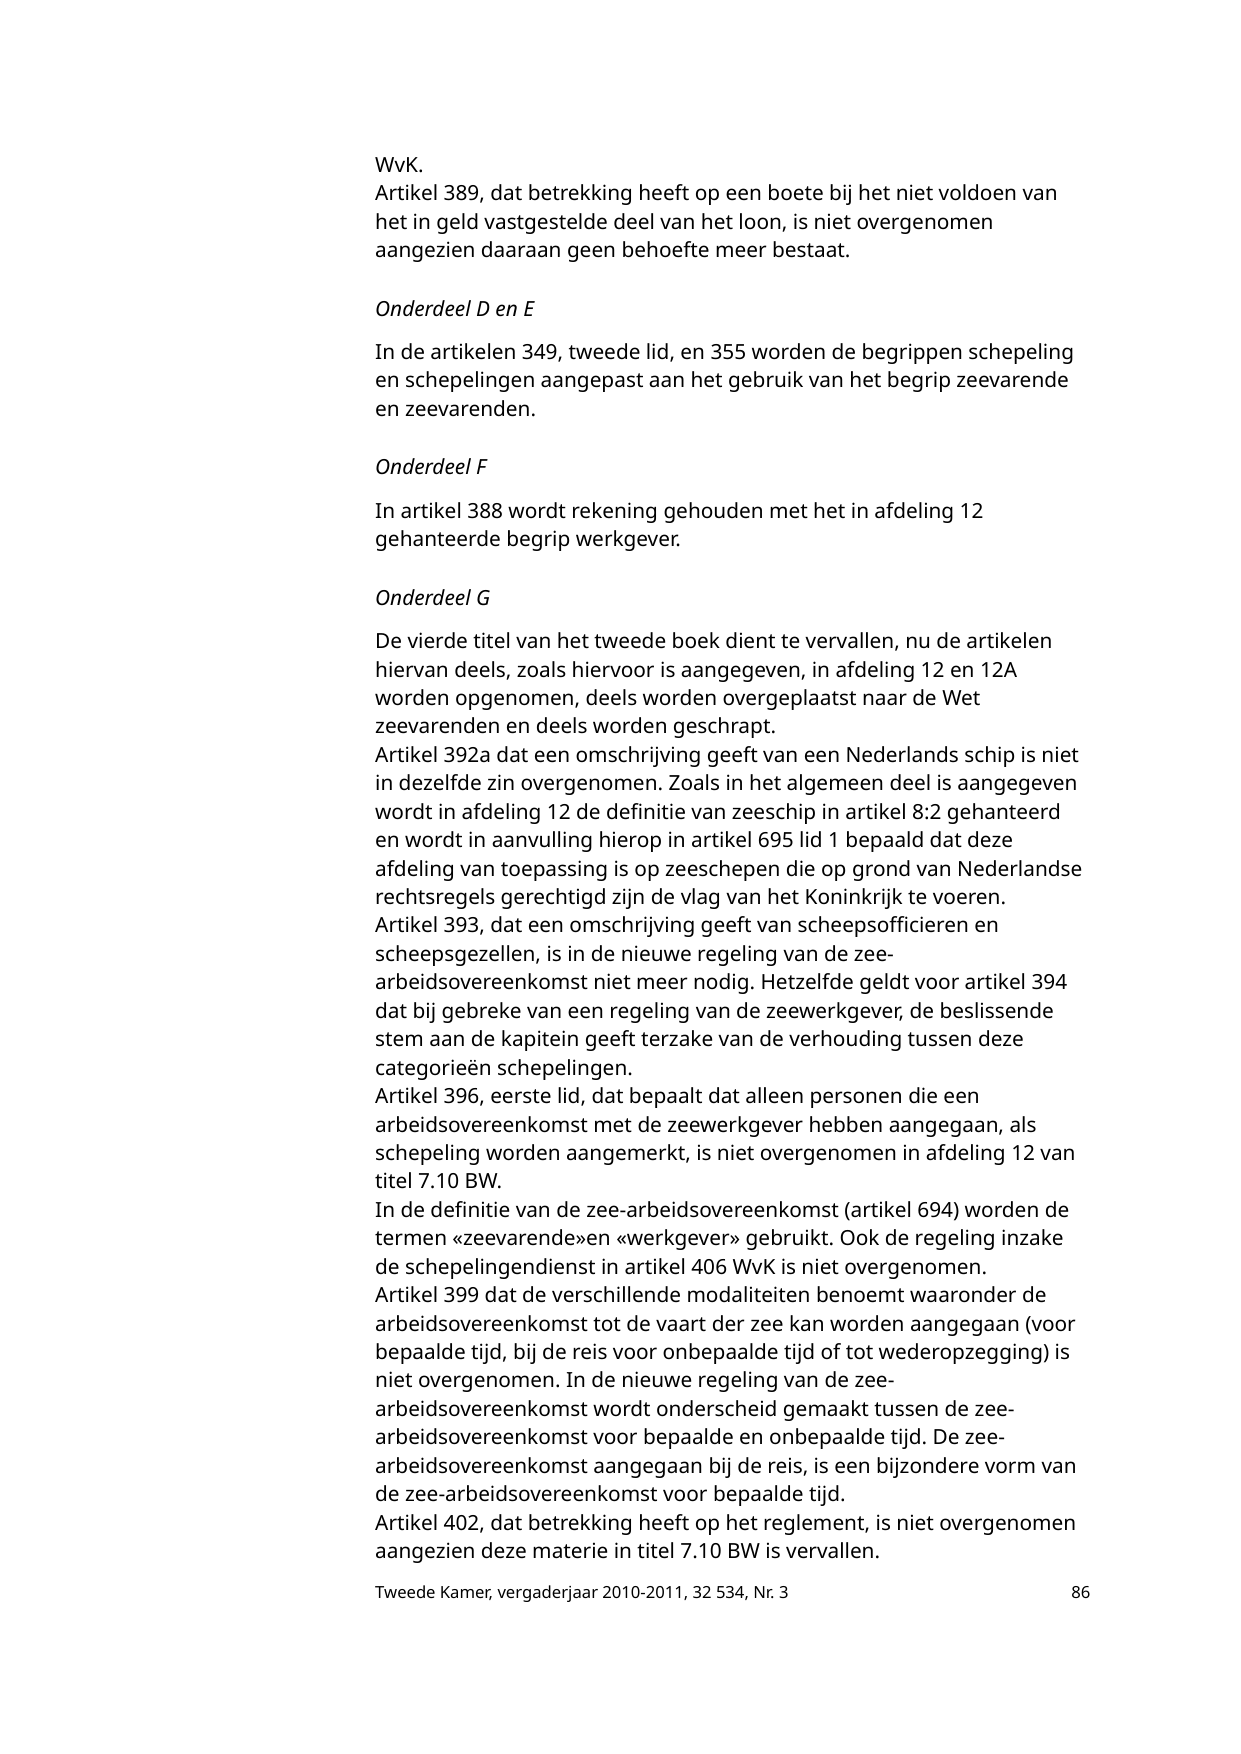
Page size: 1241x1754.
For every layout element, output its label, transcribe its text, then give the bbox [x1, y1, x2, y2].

text Artikel 399 dat de verschillende modaliteiten benoemt waaronder de arbeidsovereenkomst tot de vaart der zee kan worden aangegaan (voor bepaalde tijd, bij de reis voor onbepaalde tijd of tot wederopzegging) is niet overgenomen. In de nieuwe regeling van de zee-arbeidsovereenkomst wordt onderscheid gemaakt tussen de zee-arbeidsovereenkomst voor bepaalde en onbepaalde tijd. De zee-arbeidsovereenkomst aangegaan bij de reis, is een bijzondere vorm van de zee-arbeidsovereenkomst voor bepaalde tijd. [375, 1280, 1090, 1508]
text Artikel 396, eerste lid, dat bepaalt dat alleen personen die een arbeidsovereenkomst met de zeewerkgever hebben aangegaan, als schepeling worden aangemerkt, is niet overgenomen in afdeling 12 van titel 7.10 BW. [375, 1081, 1090, 1195]
text Artikel 392a dat een omschrijving geeft van een Nederlands schip is niet in dezelfde zin overgenomen. Zoals in het algemeen deel is aangegeven wordt in afdeling 12 de definitie van zeeschip in artikel 8:2 gehanteerd en wordt in aanvulling hierop in artikel 695 lid 1 bepaald dat deze afdeling van toepassing is op zeeschepen die op grond van Nederlandse rechtsregels gerechtigd zijn de vlag van het Koninkrijk te voeren. [375, 740, 1090, 911]
text Artikel 402, dat betrekking heeft op het reglement, is niet overgenomen aangezien deze materie in titel 7.10 BW is vervallen. [375, 1508, 1090, 1565]
text Onderdeel D en E [375, 294, 1090, 322]
text In de artikelen 349, tweede lid, en 355 worden de begrippen schepeling en schepelingen aangepast aan het gebruik van het begrip zeevarende en zeevarenden. [375, 337, 1090, 422]
text In de definitie van de zee-arbeidsovereenkomst (artikel 694) worden de termen «zeevarende»en «werkgever» gebruikt. Ook de regeling inzake de schepelingendienst in artikel 406 WvK is niet overgenomen. [375, 1195, 1090, 1280]
text Onderdeel G [375, 583, 1090, 611]
text WvK. [375, 150, 1090, 178]
text In artikel 388 wordt rekening gehouden met het in afdeling 12 gehanteerde begrip werkgever. [375, 496, 1090, 553]
text Artikel 393, dat een omschrijving geeft van scheepsofficieren en scheepsgezellen, is in de nieuwe regeling van de zee-arbeidsovereenkomst niet meer nodig. Hetzelfde geldt voor artikel 394 dat bij gebreke van een regeling van de zeewerkgever, de beslissende stem aan de kapitein geeft terzake van de verhouding tussen deze categorieën schepelingen. [375, 911, 1090, 1081]
text De vierde titel van het tweede boek dient te vervallen, nu de artikelen hiervan deels, zoals hiervoor is aangegeven, in afdeling 12 en 12A worden opgenomen, deels worden overgeplaatst naar de Wet zeevarenden en deels worden geschrapt. [375, 626, 1090, 740]
text Artikel 389, dat betrekking heeft op een boete bij het niet voldoen van het in geld vastgestelde deel van het loon, is niet overgenomen aangezien daaraan geen behoefte meer bestaat. [375, 178, 1090, 264]
text Onderdeel F [375, 452, 1090, 481]
